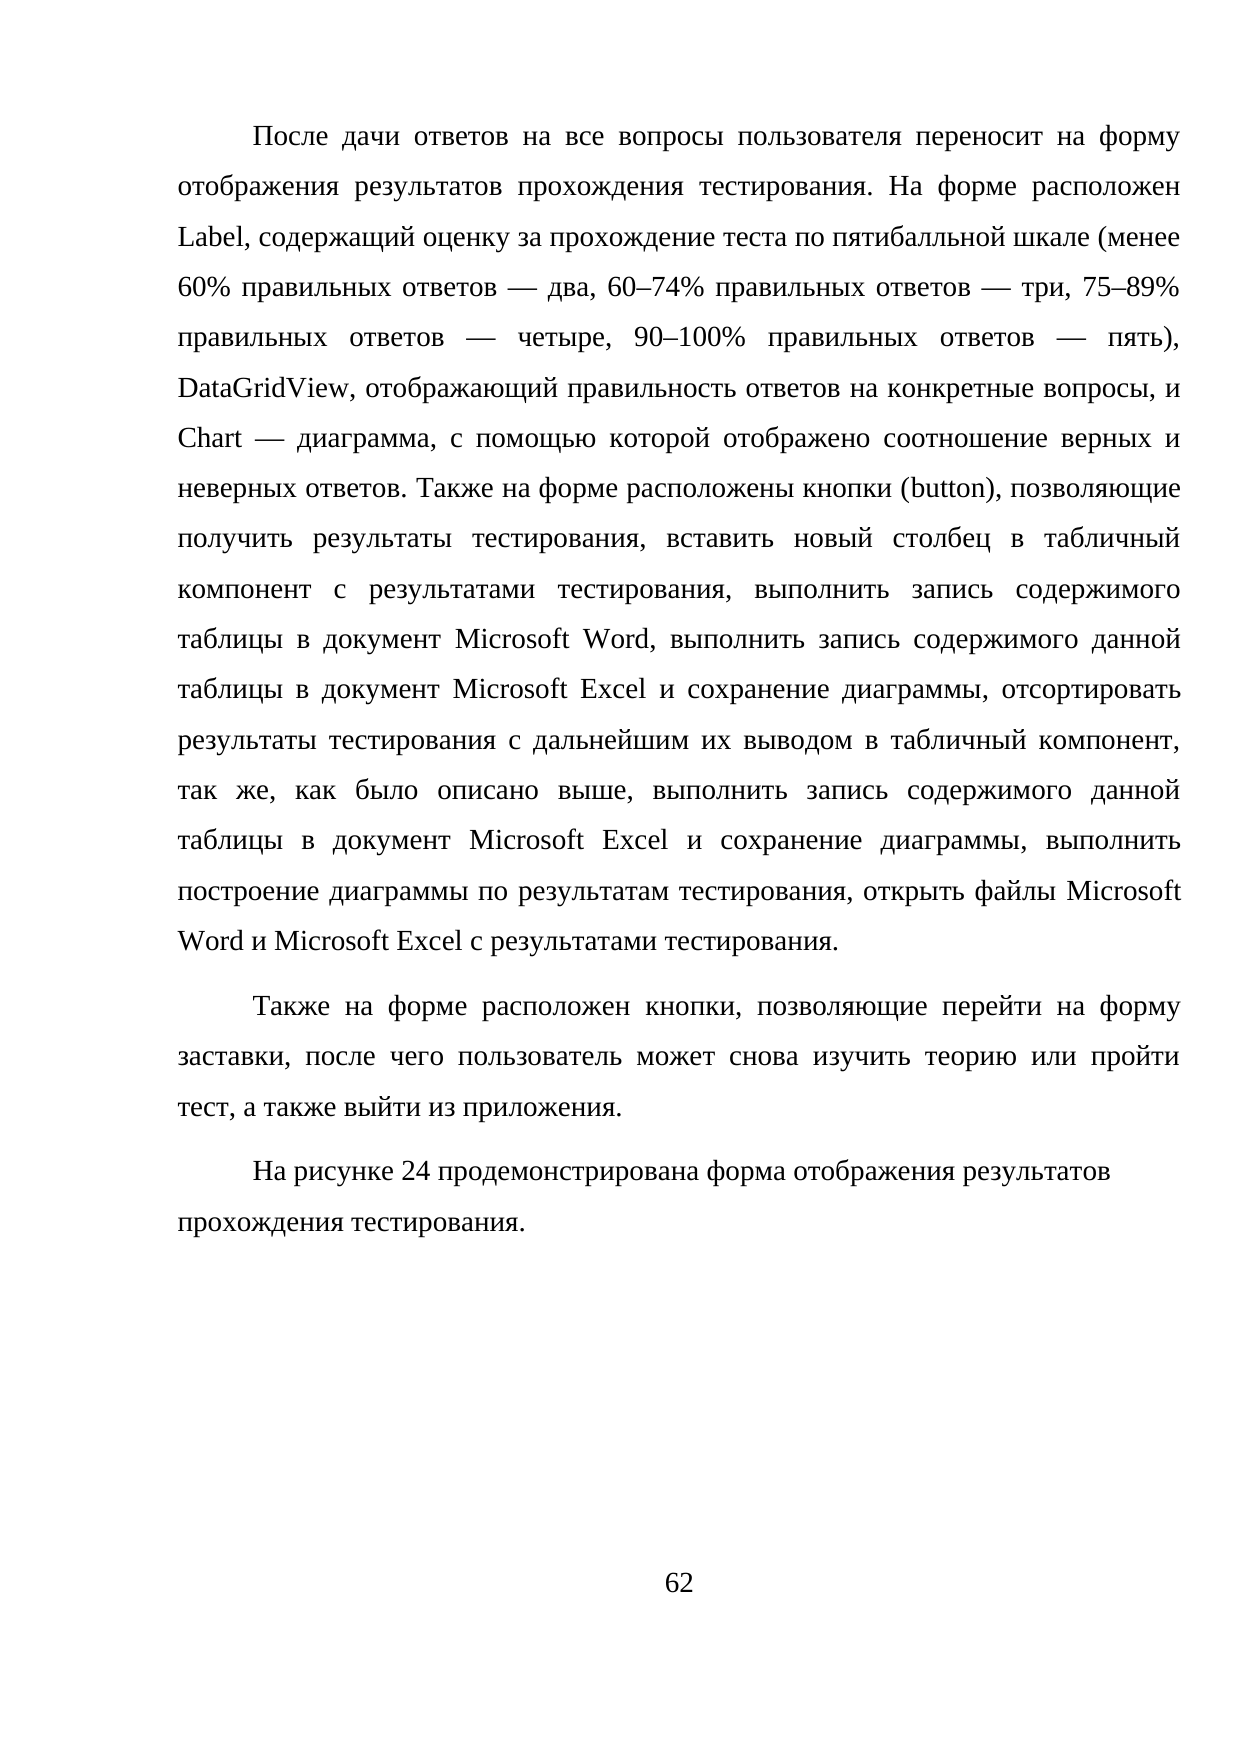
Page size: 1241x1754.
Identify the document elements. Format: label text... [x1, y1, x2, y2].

text После дачи ответов на все вопросы пользователя переносит на форму отображения результатов прохождения тестирования. На форме расположен Label, содержащий оценку за прохождение теста по пятибалльной шкале (менее 60% правильных ответов — два, 60–74% правильных ответов — три, 75–89% правильных ответов — четыре, 90–100% правильных ответов — пять), DataGridView, отображающий правильность ответов на конкретные вопросы, и Chart — диаграмма, с помощью которой отображено соотношение верных и неверных ответов. Также на форме расположены кнопки (button), позволяющие получить результаты тестирования, вставить новый столбец в табличный компонент с результатами тестирования, выполнить запись содержимого таблицы в документ Microsoft Word, выполнить запись содержимого данной таблицы в документ Microsoft Excel и сохранение диаграммы, отсортировать результаты тестирования с дальнейшим их выводом в табличный компонент, так же, как было описано выше, выполнить запись содержимого данной таблицы в документ Microsoft Excel и сохранение диаграммы, выполнить построение диаграммы по результатам тестирования, открыть файлы Microsoft Word и Microsoft Excel с результатами тестирования. [177, 118, 1181, 957]
text На рисунке 24 продемонстрирована форма отображения результатов прохождения тестирования. [177, 1153, 1181, 1237]
text Также на форме расположен кнопки, позволяющие перейти на форму заставки, после чего пользователь может снова изучить теорию или пройти тест, а также выйти из приложения. [177, 988, 1181, 1122]
